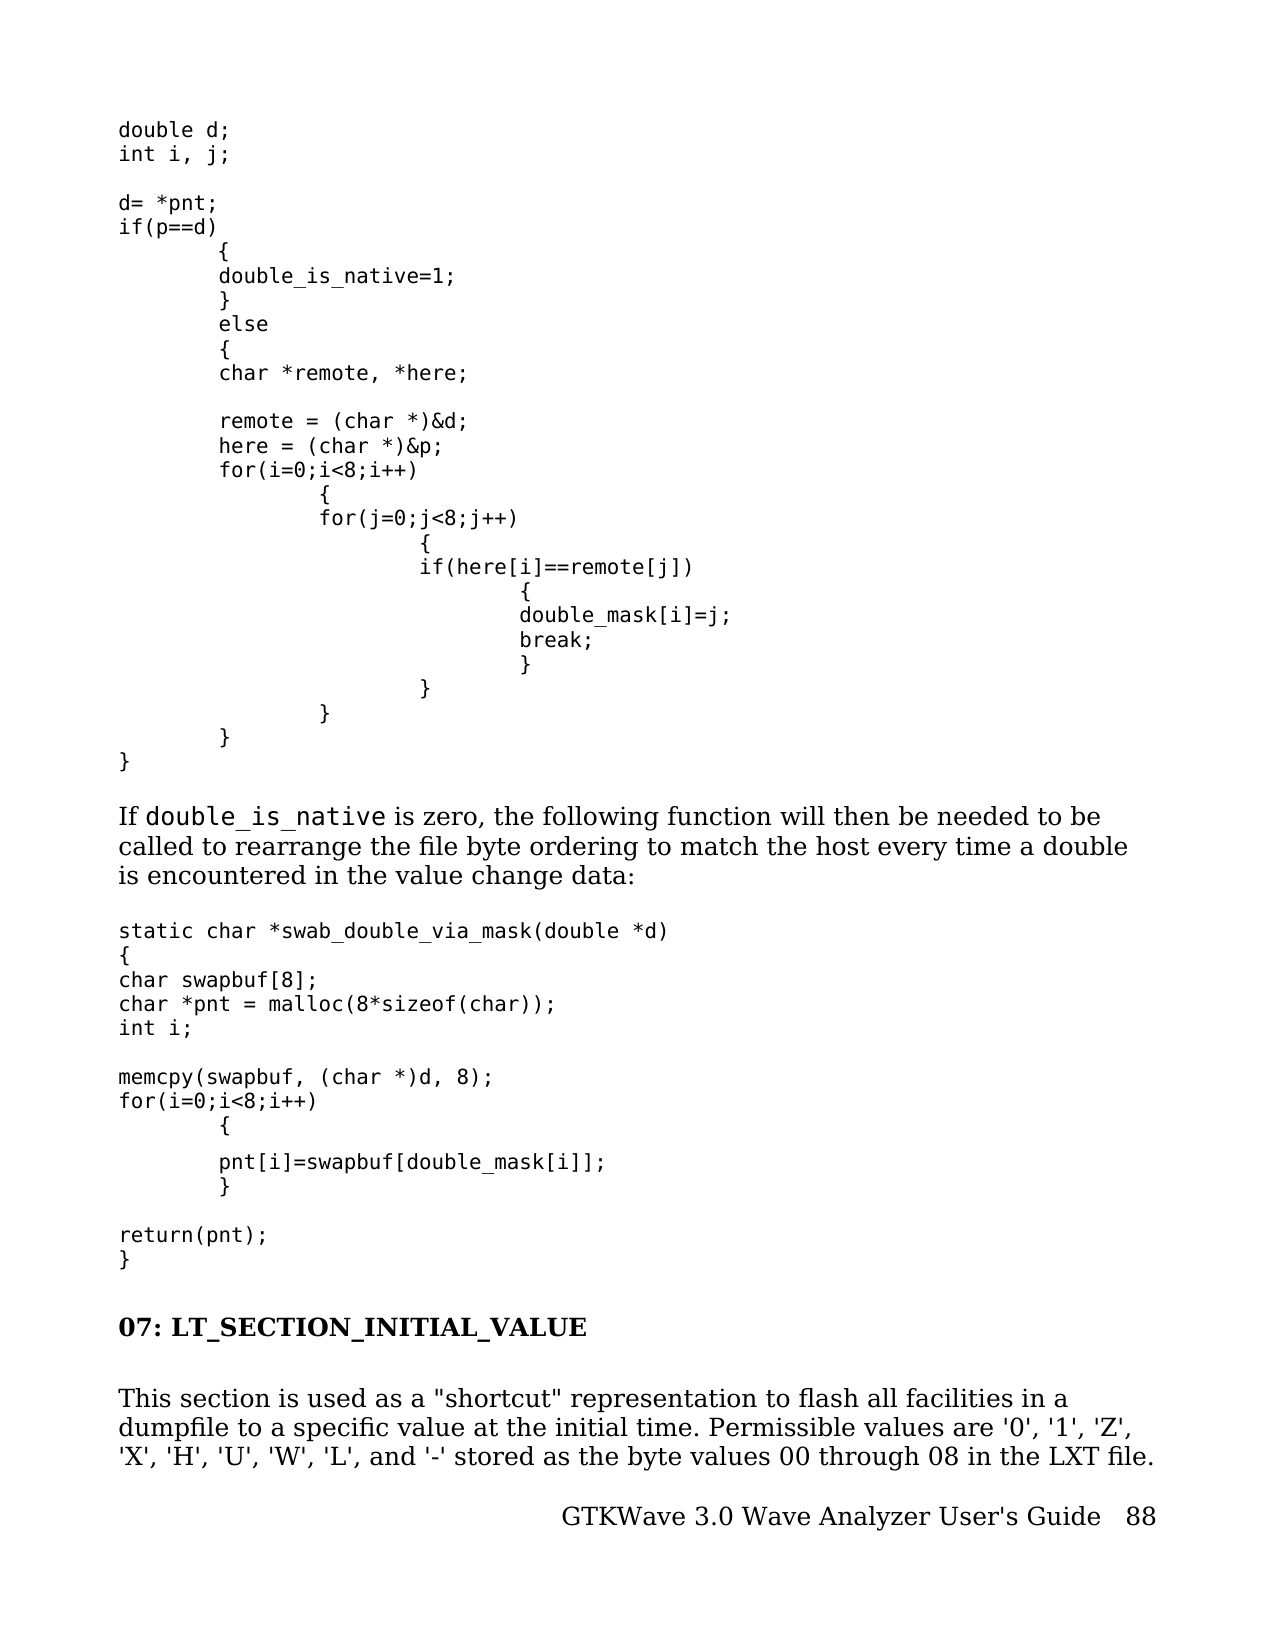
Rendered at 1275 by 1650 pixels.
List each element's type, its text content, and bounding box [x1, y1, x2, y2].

text 07: LT_SECTION_INITIAL_VALUE [118, 1284, 1157, 1343]
text This section is used as a "shortcut" representation to flash all facilities in a dumpfile to a specific value at the initial time. Permissible values are '0', '1', 'Z', 'X', 'H', 'U', 'W', 'L', and '-' stored as the byte values 00 through 08 in the LXT file. [118, 1355, 1157, 1472]
text double d; int i, j; d= *pnt; if(p==d) { double_is_native=1; } else { char *remote, *here; remote = (char *)&d; here = (char *)&p; for(i=0;i<8;i++) { for(j=0;j<8;j++) { if(here[i]==remote[j]) { double_mask[i]=j; break; } } } } } If double_is_native is zero, the following function will then be needed to be called to rearrange the file byte ordering to match the host every time a double is encountered in the value change data: static char *swab_double_via_mask(double *d) { char swapbuf[8]; char *pnt = malloc(8*sizeof(char)); int i; memcpy(swapbuf, (char *)d, 8); for(i=0;i<8;i++) { [118, 118, 1157, 1138]
text pnt[i]=swapbuf[double_mask[i]]; } return(pnt); } [118, 1150, 1157, 1272]
